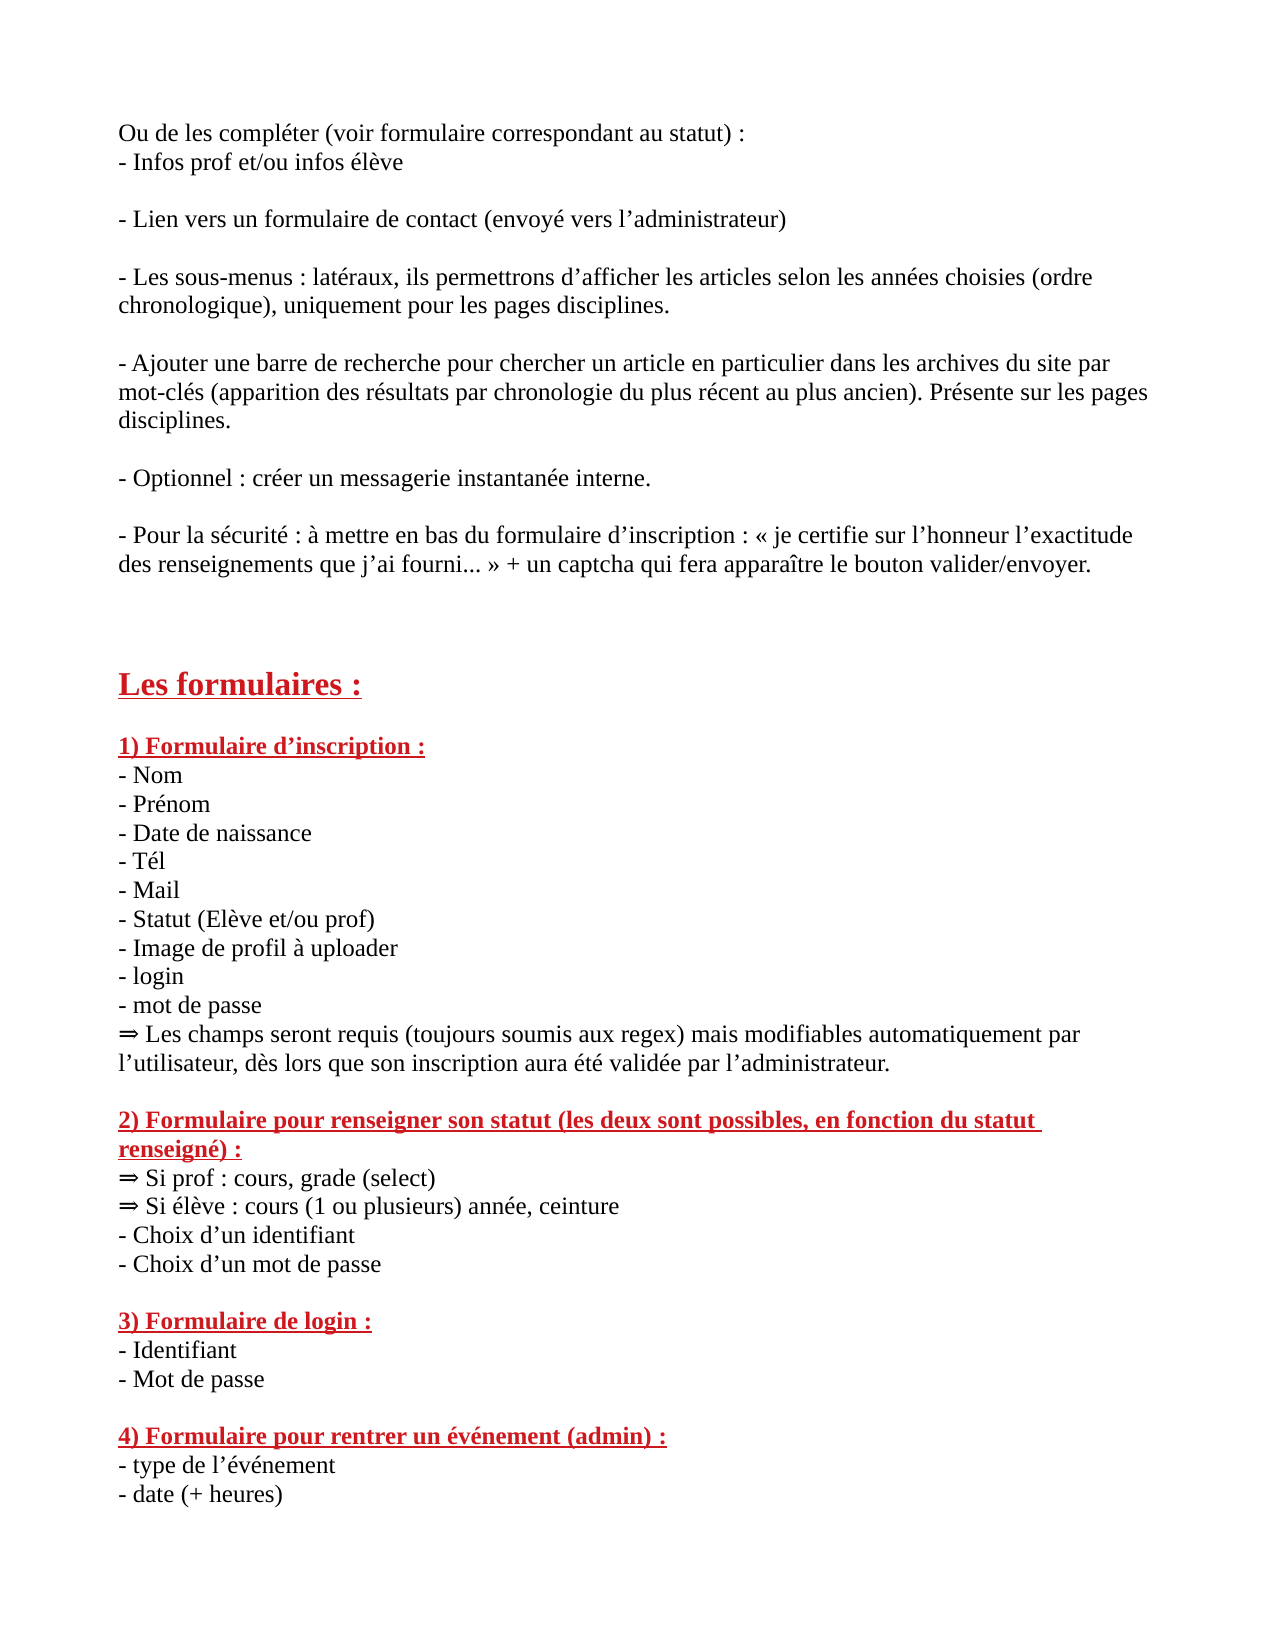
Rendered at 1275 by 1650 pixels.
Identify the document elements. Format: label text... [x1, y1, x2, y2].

text - mot de passe [118, 990, 1157, 1019]
text - Prénom [118, 789, 1157, 818]
text ⇒ Si prof : cours, grade (select) [118, 1163, 1157, 1191]
text 3) Formulaire de login : [118, 1306, 1157, 1335]
text - date (+ heures) [118, 1479, 1157, 1508]
text ⇒ Si élève : cours (1 ou plusieurs) année, ceinture [118, 1191, 1157, 1220]
text - Nom [118, 760, 1157, 789]
text - Infos prof et/ou infos élève [118, 147, 1157, 176]
text 2) Formulaire pour renseigner son statut (les deux sont possibles, en fonction du statut renseigné) : [118, 1105, 1157, 1163]
text - Les sous-menus : latéraux, ils permettrons d’afficher les articles selon les années choisies (ordre chronologique), uniquement pour les pages disciplines. [118, 262, 1157, 319]
text - Mot de passe [118, 1364, 1157, 1393]
text ⇒ Les champs seront requis (toujours soumis aux regex) mais modifiables automatiquement par l’utilisateur, dès lors que son inscription aura été validée par l’administrateur. [118, 1019, 1157, 1076]
text - Pour la sécurité : à mettre en bas du formulaire d’inscription : « je certifie sur l’honneur l’exactitude des renseignements que j’ai fourni... » + un captcha qui fera apparaître le bouton valider/envoyer. [118, 521, 1157, 578]
text - Date de naissance [118, 818, 1157, 846]
text - Statut (Elève et/ou prof) [118, 904, 1157, 933]
text - Choix d’un identifiant [118, 1220, 1157, 1249]
text - login [118, 961, 1157, 990]
text - Mail [118, 875, 1157, 904]
text - Choix d’un mot de passe [118, 1249, 1157, 1278]
text - Tél [118, 846, 1157, 875]
text - Lien vers un formulaire de contact (envoyé vers l’administrateur) [118, 204, 1157, 233]
text - type de l’événement [118, 1450, 1157, 1479]
text - Image de profil à uploader [118, 933, 1157, 961]
text 4) Formulaire pour rentrer un événement (admin) : [118, 1421, 1157, 1450]
text - Optionnel : créer un messagerie instantanée interne. [118, 463, 1157, 492]
text Les formulaires : [118, 664, 1157, 703]
text Ou de les compléter (voir formulaire correspondant au statut) : [118, 118, 1157, 147]
text - Identifiant [118, 1335, 1157, 1364]
text 1) Formulaire d’inscription : [118, 731, 1157, 760]
text - Ajouter une barre de recherche pour chercher un article en particulier dans les archives du site par mot-clés (apparition des résultats par chronologie du plus récent au plus ancien). Présente sur les pages disciplines. [118, 348, 1157, 434]
